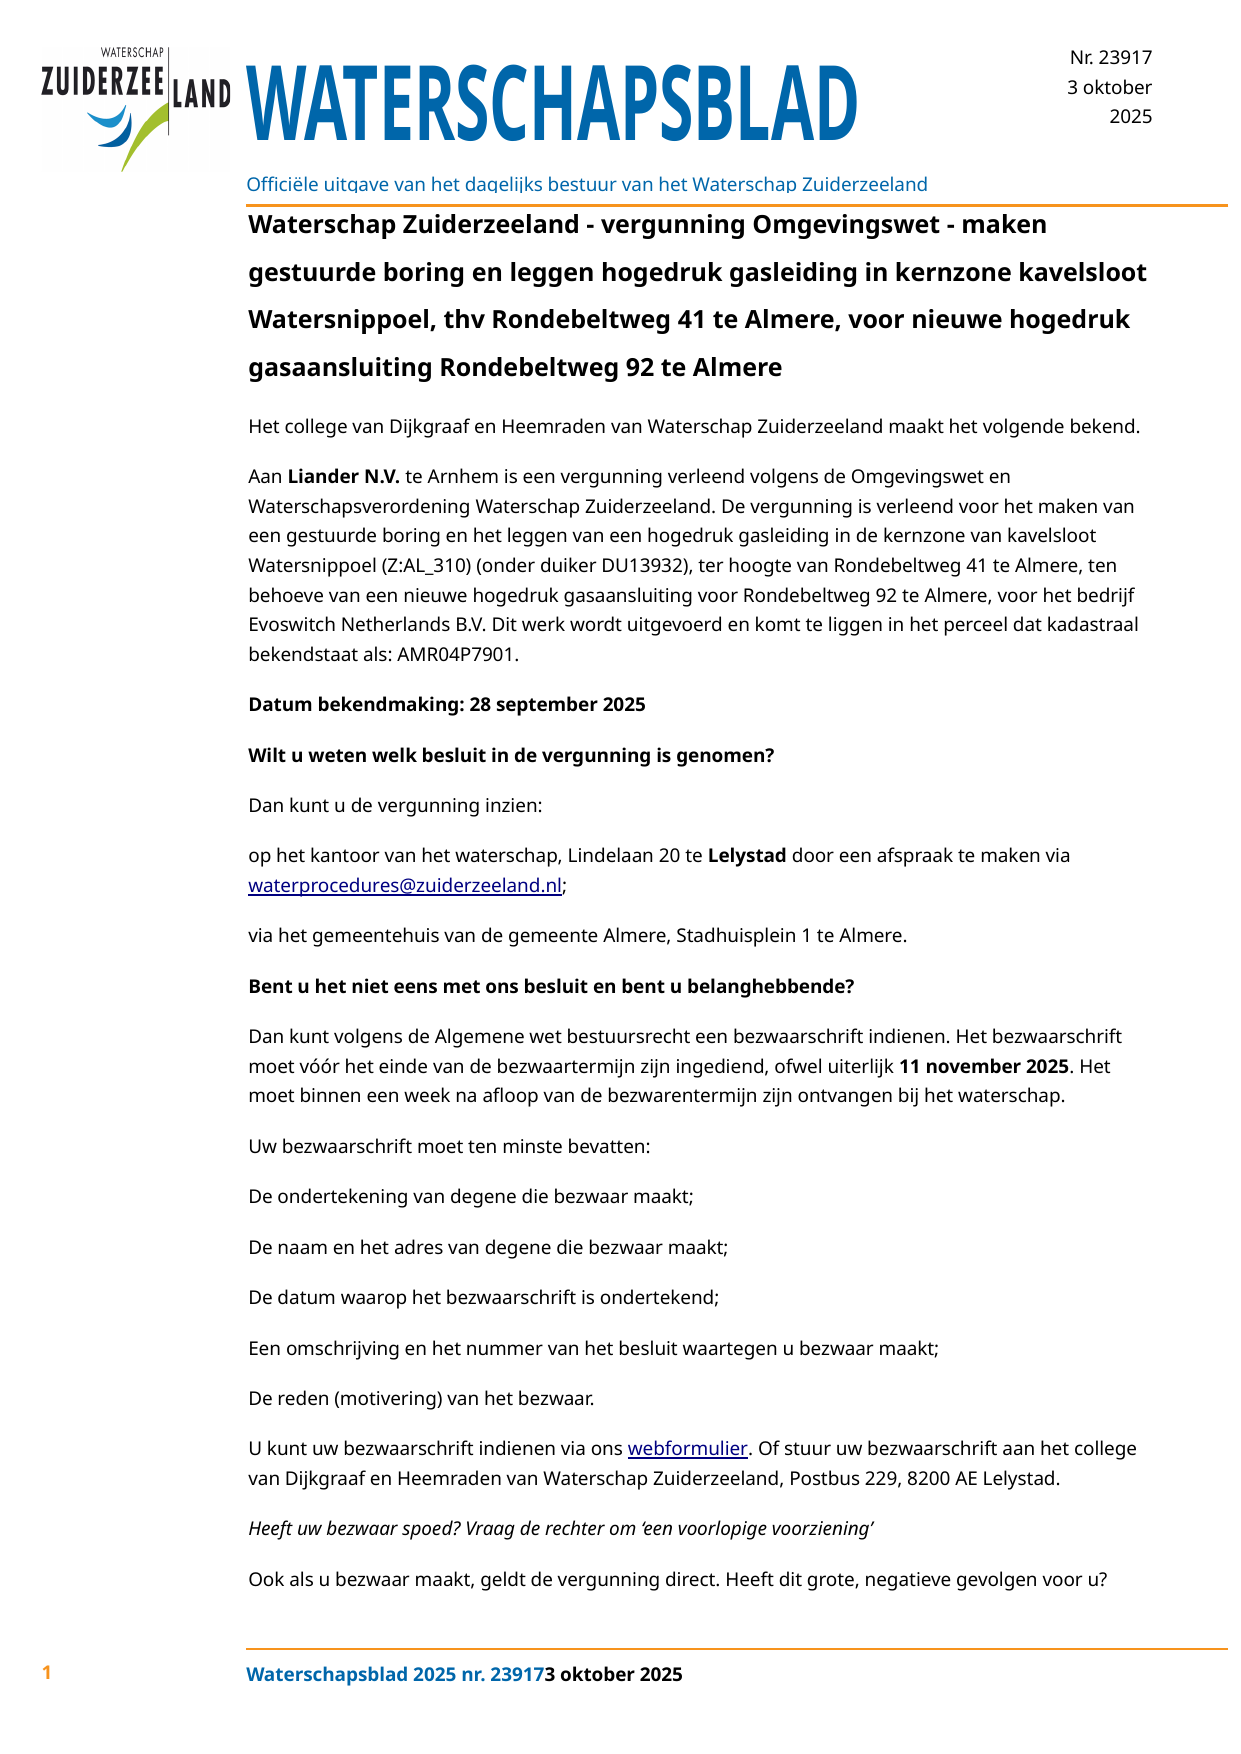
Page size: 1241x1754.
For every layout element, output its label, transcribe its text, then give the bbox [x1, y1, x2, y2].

text Bent u het niet eens met ons besluit en bent u belanghebbende? [248, 973, 1152, 999]
text Aan Liander N.V. te Arnhem is een vergunning verleend volgens de Omgevingswet en Waterschapsverordening Waterschap Zuiderzeeland. De vergunning is verleend voor het maken van een gestuurde boring en het leggen van een hogedruk gasleiding in de kernzone van kavelsloot Watersnippoel (Z:AL_310) (onder duiker DU13932), ter hoogte van Rondebeltweg 41 te Almere, ten behoeve van een nieuwe hogedruk gasaansluiting voor Rondebeltweg 92 te Almere, voor het bedrijf Evoswitch Netherlands B.V. Dit werk wordt uitgevoerd en komt te liggen in het perceel dat kadastraal bekendstaat als: AMR04P7901. [248, 463, 1152, 667]
text Het college van Dijkgraaf en Heemraden van Waterschap Zuiderzeeland maakt het volgende bekend. [248, 413, 1152, 439]
text U kunt uw bezwaarschrift indienen via ons webformulier. Of stuur uw bezwaarschrift aan het college van Dijkgraaf en Heemraden van Waterschap Zuiderzeeland, Postbus 229, 8200 AE Lelystad. [248, 1436, 1152, 1491]
text Dan kunt u de vergunning inzien: [248, 792, 1152, 818]
text op het kantoor van het waterschap, Lindelaan 20 te Lelystad door een afspraak te maken via waterprocedures@zuiderzeeland.nl; [248, 843, 1152, 898]
text Ook als u bezwaar maakt, geldt de vergunning direct. Heeft dit grote, negatieve gevolgen voor u? [248, 1566, 1152, 1592]
text Datum bekendmaking: 28 september 2025 [248, 691, 1152, 717]
text Dan kunt volgens de Algemene wet bestuursrecht een bezwaarschrift indienen. Het bezwaarschrift moet vóór het einde van de bezwaartermijn zijn ingediend, ofwel uiterlijk 11 november 2025. Het moet binnen een week na afloop van de bezwarentermijn zijn ontvangen bij het waterschap. [248, 1023, 1152, 1108]
text De ondertekening van degene die bezwaar maakt; [248, 1183, 1152, 1209]
text Uw bezwaarschrift moet ten minste bevatten: [248, 1133, 1152, 1159]
text Waterschap Zuiderzeeland - vergunning Omgevingswet - maken gestuurde boring en leggen hogedruk gasleiding in kernzone kavelsloot Watersnippoel, thv Rondebeltweg 41 te Almere, voor nieuwe hogedruk gasaansluiting Rondebeltweg 92 te Almere [248, 207, 1152, 384]
text Heeft uw bezwaar spoed? Vraag de rechter om ‘een voorlopige voorziening’ [248, 1516, 1152, 1541]
text De datum waarop het bezwaarschrift is ondertekend; [248, 1284, 1152, 1310]
text Wilt u weten welk besluit in de vergunning is genomen? [248, 742, 1152, 768]
text Een omschrijving en het nummer van het besluit waartegen u bezwaar maakt; [248, 1335, 1152, 1361]
text De naam en het adres van degene die bezwaar maakt; [248, 1234, 1152, 1260]
text De reden (motivering) van het bezwaar. [248, 1385, 1152, 1411]
text via het gemeentehuis van de gemeente Almere, Stadhuisplein 1 te Almere. [248, 923, 1152, 948]
picture [41, 47, 231, 172]
